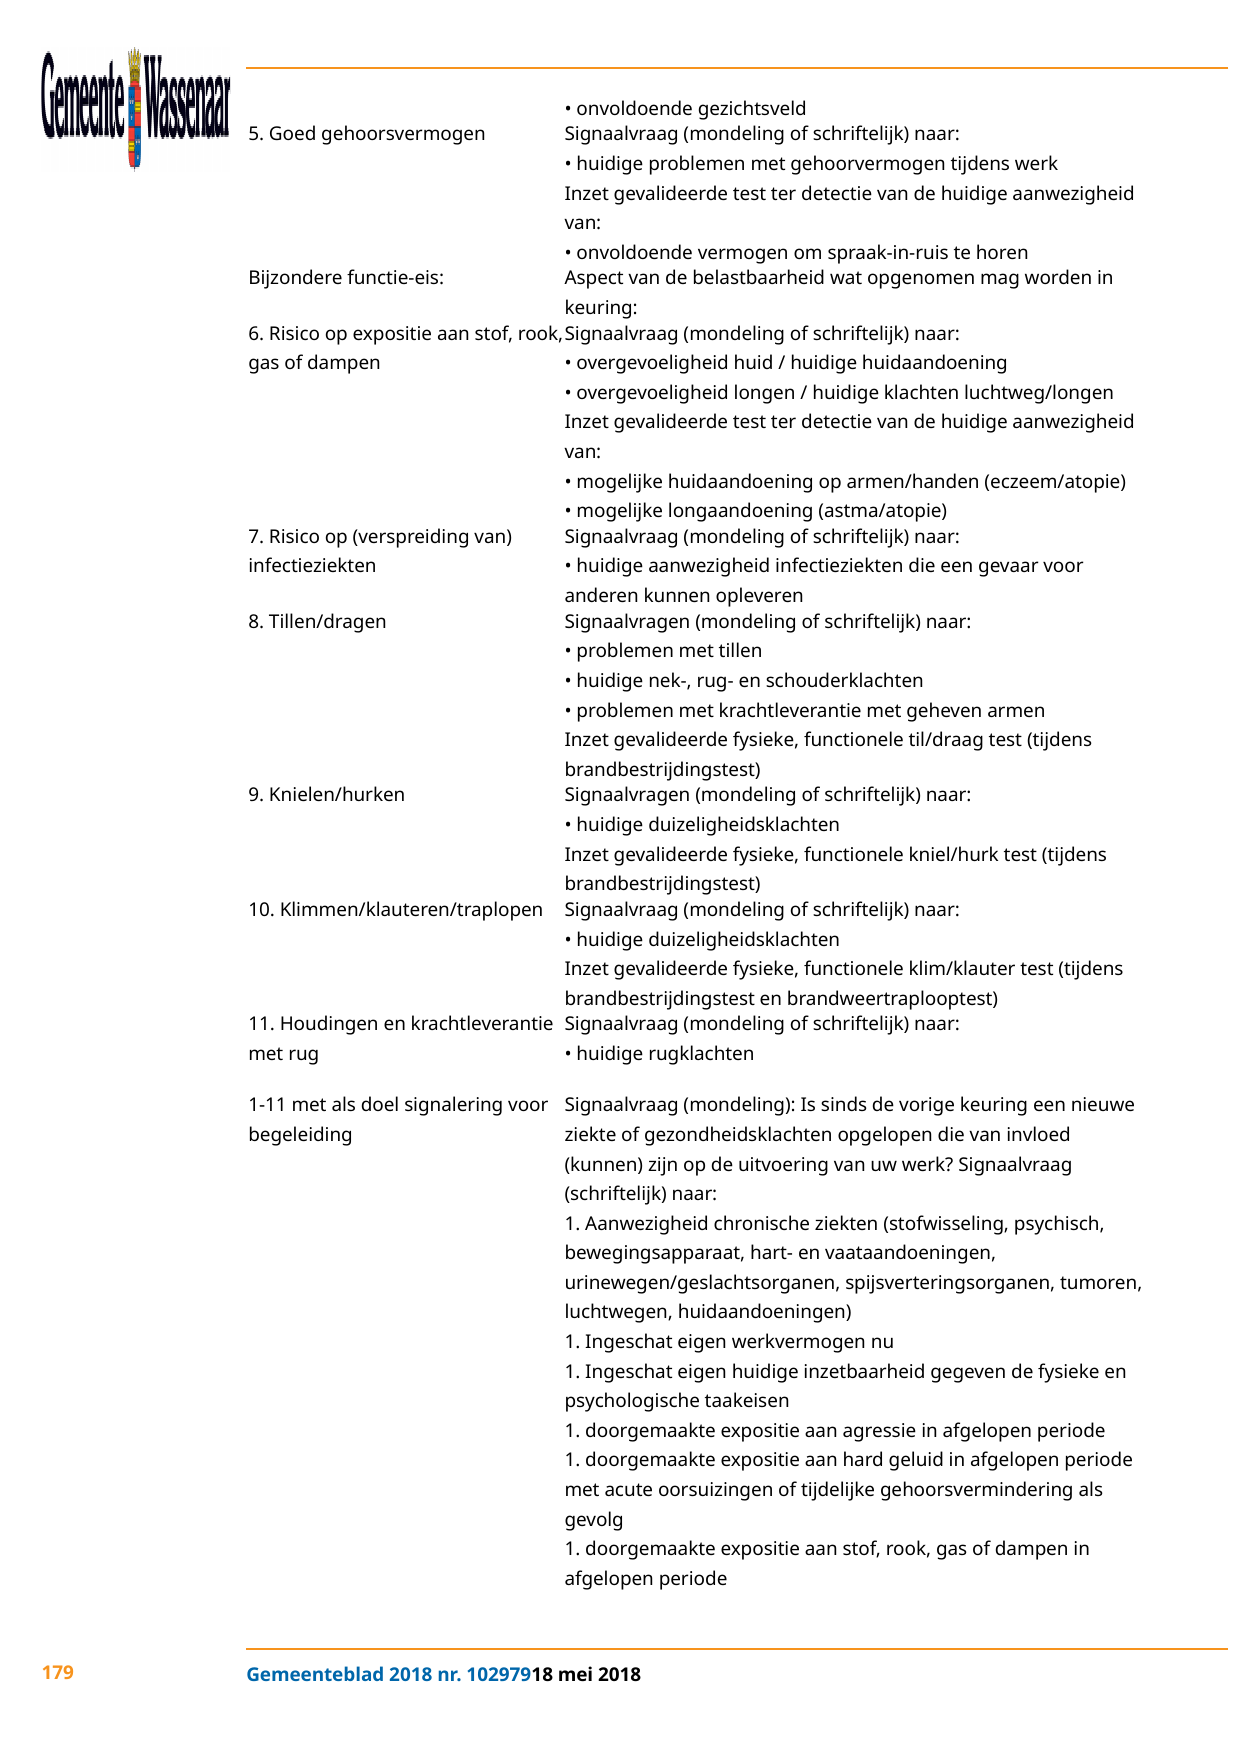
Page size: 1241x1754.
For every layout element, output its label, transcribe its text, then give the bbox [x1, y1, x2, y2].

table_cell [564, 1066, 1152, 1092]
table_cell 6. Risico op expositie aan stof, rook, gas of dampen [248, 320, 564, 523]
table_cell Signaalvragen (mondeling of schriftelijk) naar: • huidige duizeligheidsklachten Inzet gevalideerde fysieke, functionele kniel/hurk test (tijdens brandbestrijdingstest) [564, 782, 1152, 896]
table_cell Signaalvraag (mondeling): Is sinds de vorige keuring een nieuwe ziekte of gezondheidsklachten opgelopen die van invloed (kunnen) zijn op de uitvoering van uw werk? Signaalvraag (schriftelijk) naar: 1. Aanwezigheid chronische ziekten (stofwisseling, psychisch, bewegingsapparaat, hart- en vaataandoeningen, urinewegen/geslachtsorganen, spijsverteringsorganen, tumoren, luchtwegen, huidaandoeningen) 1. Ingeschat eigen werkvermogen nu 1. Ingeschat eigen huidige inzetbaarheid gegeven de fysieke en psychologische taakeisen 1. doorgemaakte expositie aan agressie in afgelopen periode 1. doorgemaakte expositie aan hard geluid in afgelopen periode met acute oorsuizingen of tijdelijke gehoorsvermindering als gevolg 1. doorgemaakte expositie aan stof, rook, gas of dampen in afgelopen periode [564, 1092, 1152, 1591]
table_cell 7. Risico op (verspreiding van) infectieziekten [248, 523, 564, 608]
table_cell Signaalvraag (mondeling of schriftelijk) naar: • huidige problemen met gehoorvermogen tijdens werk Inzet gevalideerde test ter detectie van de huidige aanwezigheid van: • onvoldoende vermogen om spraak-in-ruis te horen [564, 121, 1152, 264]
table_cell 9. Knielen/hurken [248, 782, 564, 896]
table_cell Signaalvraag (mondeling of schriftelijk) naar: • overgevoeligheid huid / huidige huidaandoening • overgevoeligheid longen / huidige klachten luchtweg/longen Inzet gevalideerde test ter detectie van de huidige aanwezigheid van: • mogelijke huidaandoening op armen/handen (eczeem/atopie) • mogelijke longaandoening (astma/atopie) [564, 320, 1152, 523]
table_cell Signaalvraag (mondeling of schriftelijk) naar: • huidige duizeligheidsklachten Inzet gevalideerde fysieke, functionele klim/klauter test (tijdens brandbestrijdingstest en brandweertraplooptest) [564, 896, 1152, 1011]
table_cell 5. Goed gehoorsvermogen [248, 121, 564, 264]
table_cell 10. Klimmen/klauteren/traplopen [248, 896, 564, 1011]
table_cell [248, 1066, 564, 1092]
picture [41, 47, 231, 172]
table_cell Aspect van de belastbaarheid wat opgenomen mag worden in keuring: [564, 265, 1152, 320]
table_cell [248, 95, 564, 121]
table_cell Signaalvraag (mondeling of schriftelijk) naar: • huidige aanwezigheid infectieziekten die een gevaar voor anderen kunnen opleveren [564, 523, 1152, 608]
table_cell 1-11 met als doel signalering voor begeleiding [248, 1092, 564, 1591]
table_cell 8. Tillen/dragen [248, 608, 564, 782]
table_cell Bijzondere functie-eis: [248, 265, 564, 320]
table_cell • onvoldoende gezichtsveld [564, 95, 1152, 121]
table_cell Signaalvragen (mondeling of schriftelijk) naar: • problemen met tillen • huidige nek-, rug- en schouderklachten • problemen met krachtleverantie met geheven armen Inzet gevalideerde fysieke, functionele til/draag test (tijdens brandbestrijdingstest) [564, 608, 1152, 782]
table_cell 11. Houdingen en krachtleverantie met rug [248, 1011, 564, 1066]
table_cell Signaalvraag (mondeling of schriftelijk) naar: • huidige rugklachten [564, 1011, 1152, 1066]
